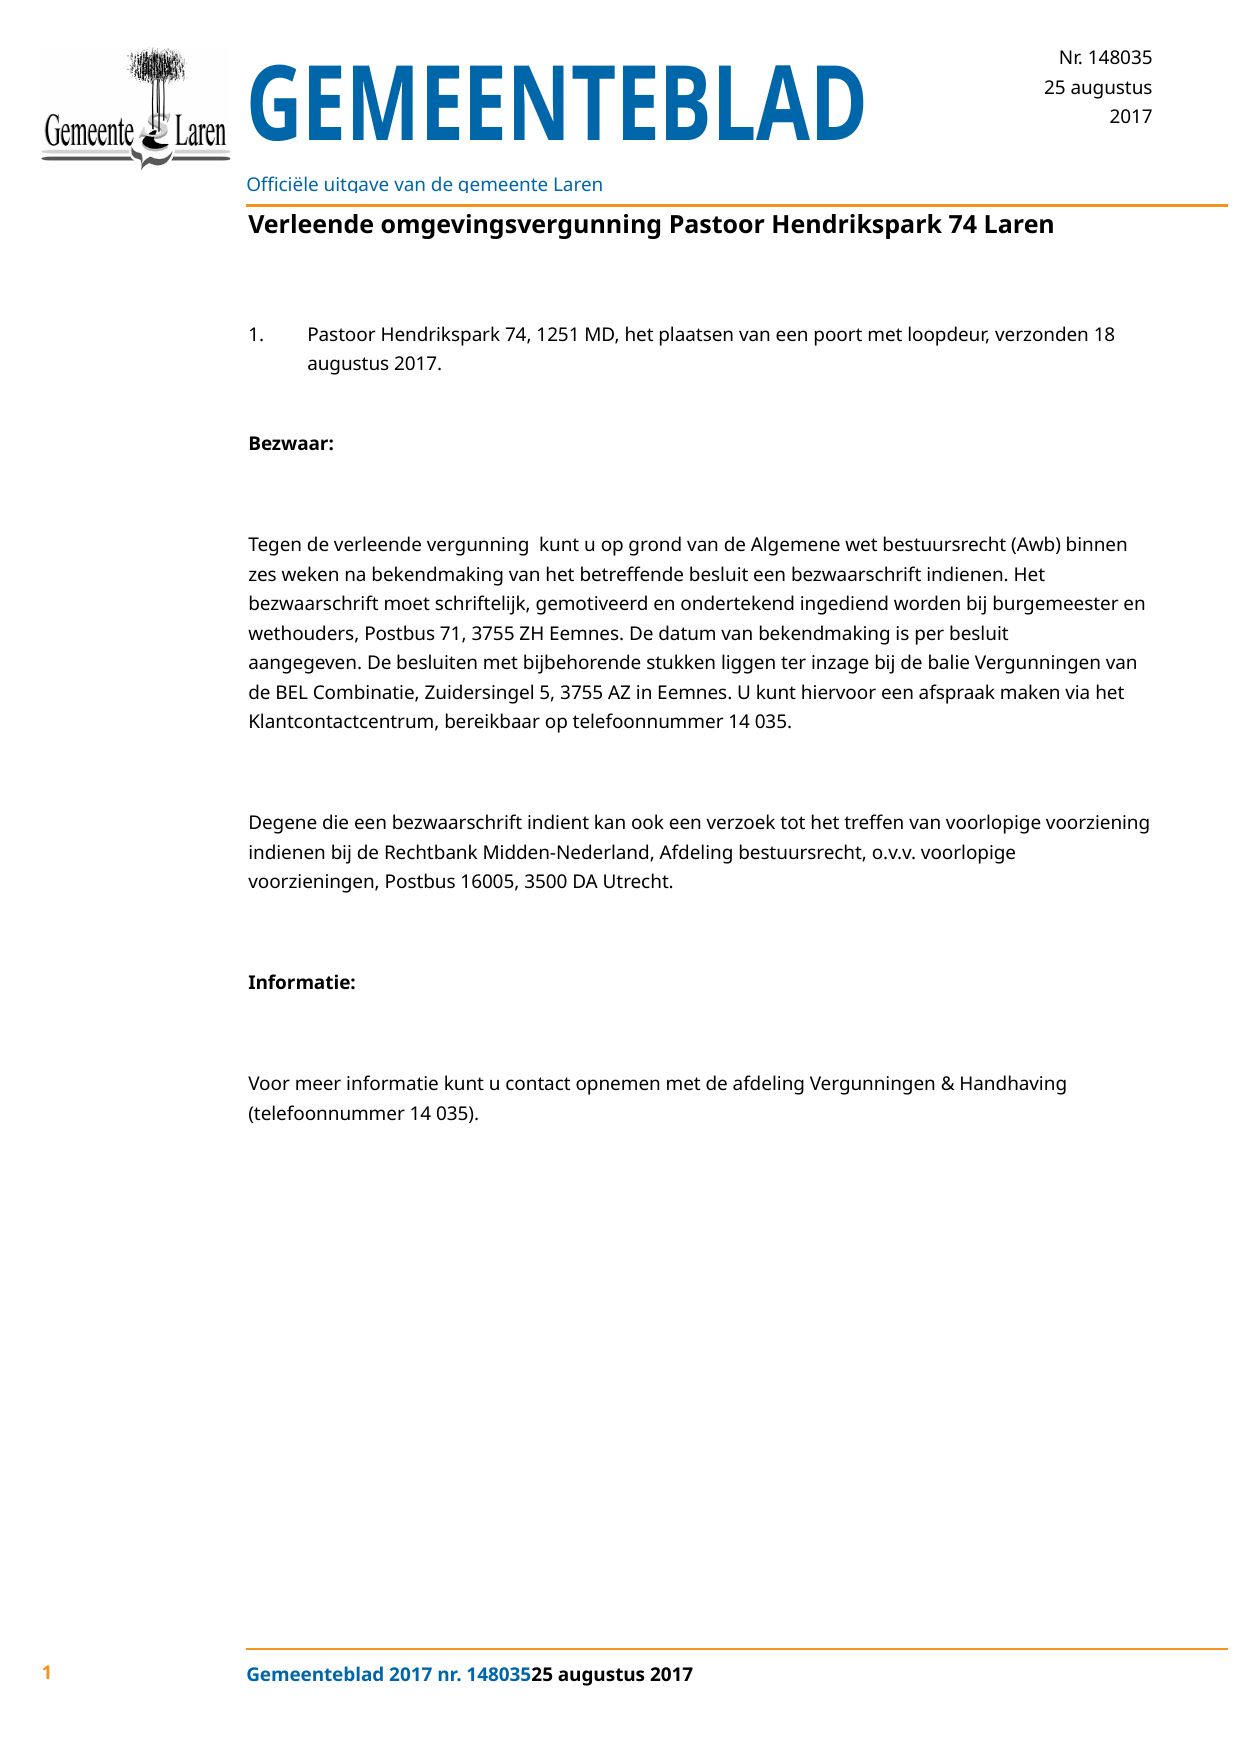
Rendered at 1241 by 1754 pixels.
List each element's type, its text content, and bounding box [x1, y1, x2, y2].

picture [41, 47, 231, 172]
text Verleende omgevingsvergunning Pastoor Hendrikspark 74 Laren [248, 207, 1152, 241]
text Tegen de verleende vergunning kunt u op grond van de Algemene wet bestuursrecht (Awb) binnen zes weken na bekendmaking van het betreffende besluit een bezwaarschrift indienen. Het bezwaarschrift moet schriftelijk, gemotiveerd en ondertekend ingediend worden bij burgemeester en wethouders, Postbus 71, 3755 ZH Eemnes. De datum van bekendmaking is per besluit aangegeven. De besluiten met bijbehorende stukken liggen ter inzage bij de balie Vergunningen van de BEL Combinatie, Zuidersingel 5, 3755 AZ in Eemnes. U kunt hiervoor een afspraak maken via het Klantcontactcentrum, bereikbaar op telefoonnummer 14 035. [248, 531, 1152, 734]
text Degene die een bezwaarschrift indient kan ook een verzoek tot het treffen van voorlopige voorziening indienen bij de Rechtbank Midden-Nederland, Afdeling bestuursrecht, o.v.v. voorlopige voorzieningen, Postbus 16005, 3500 DA Utrecht. [248, 809, 1152, 894]
list Pastoor Hendrikspark 74, 1251 MD, het plaatsen van een poort met loopdeur, verzonden 18 augustus 2017. [248, 321, 1152, 376]
text Voor meer informatie kunt u contact opnemen met de afdeling Vergunningen & Handhaving (telefoonnummer 14 035). [248, 1070, 1152, 1126]
text Informatie: [248, 969, 1152, 995]
text Bezwaar: [248, 430, 1152, 456]
